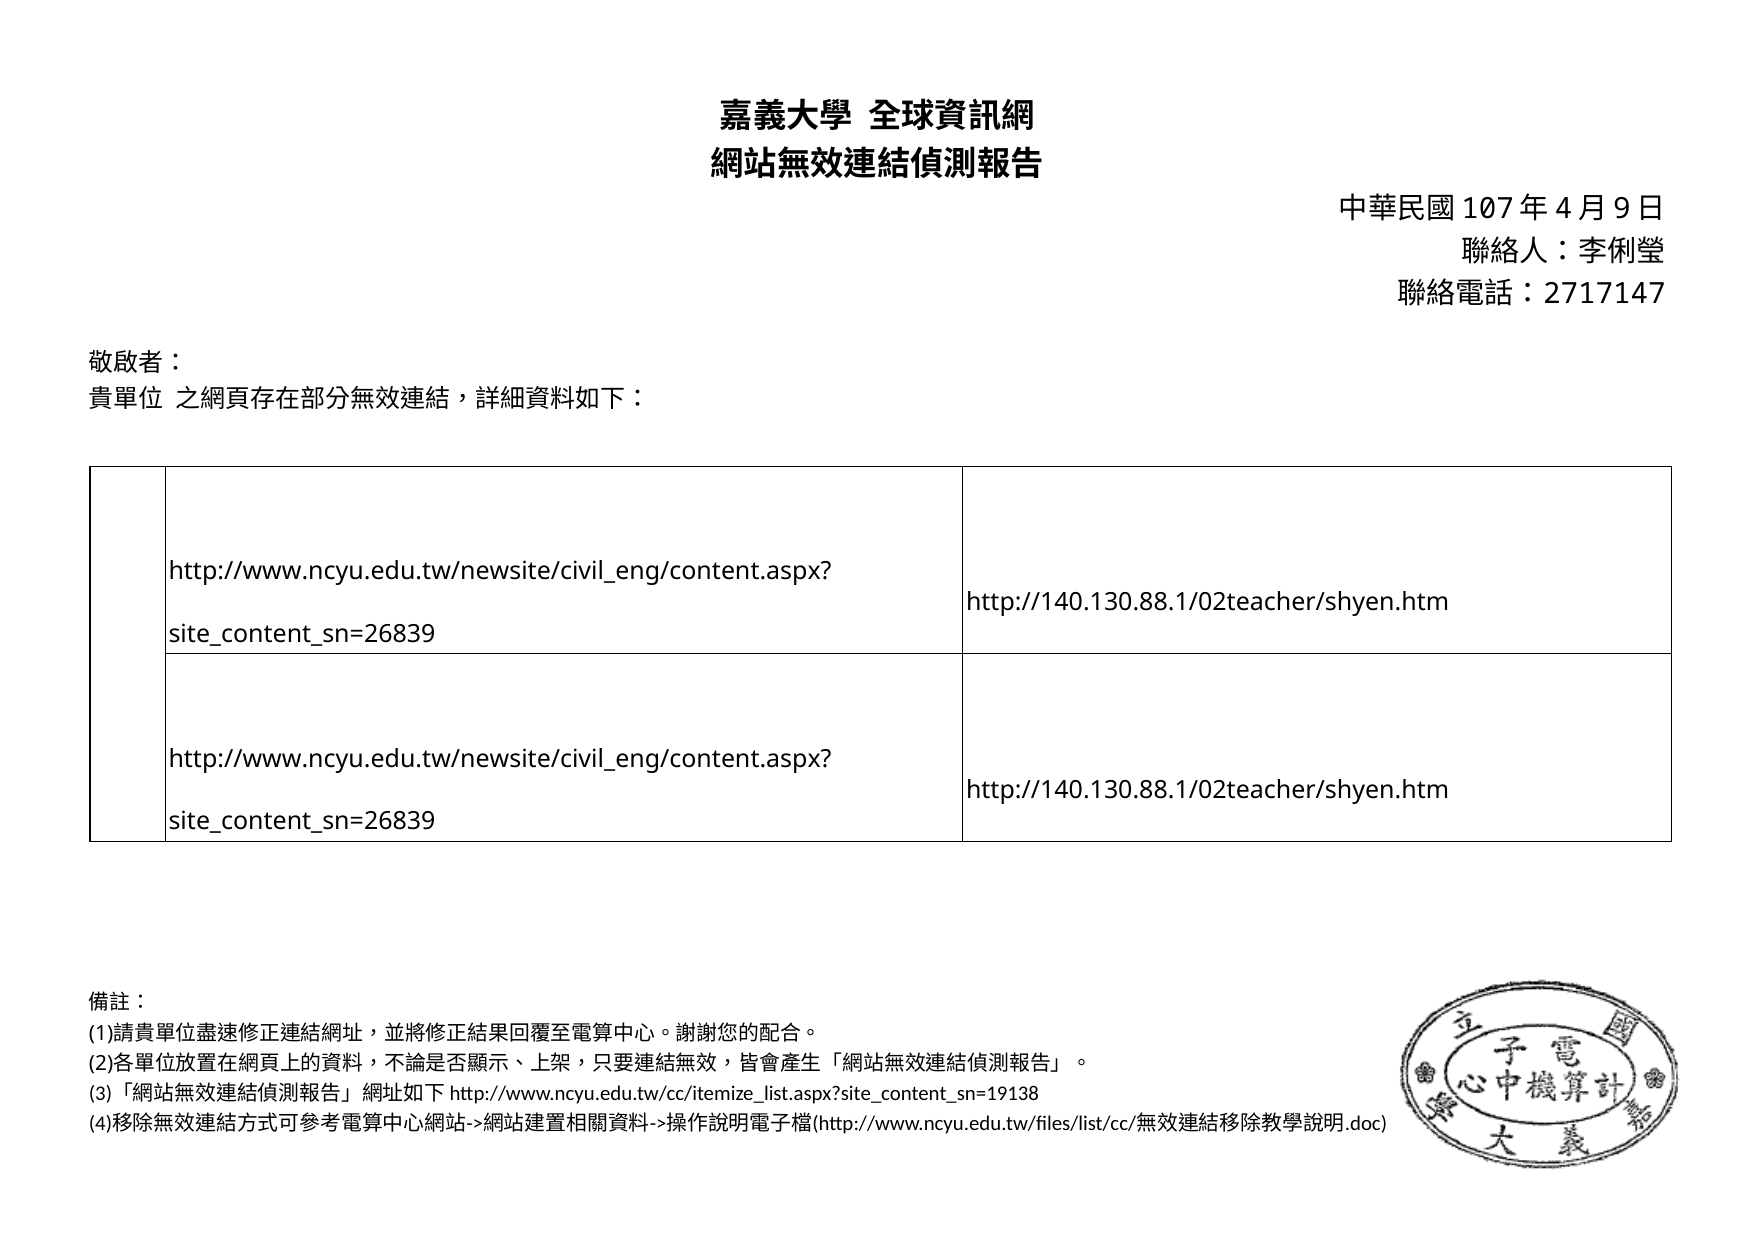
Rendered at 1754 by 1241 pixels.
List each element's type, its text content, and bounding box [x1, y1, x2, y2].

table_cell http://140.130.88.1/02teacher/shyen.htm [963, 467, 1671, 653]
table_cell http://www.ncyu.edu.tw/newsite/civil_eng/content.aspx?site_content_sn=26839 [166, 467, 962, 653]
table_cell http://140.130.88.1/02teacher/shyen.htm [963, 654, 1671, 841]
table_cell http://www.ncyu.edu.tw/newsite/civil_eng/content.aspx?site_content_sn=26839 [166, 654, 962, 841]
table_cell [91, 467, 165, 841]
